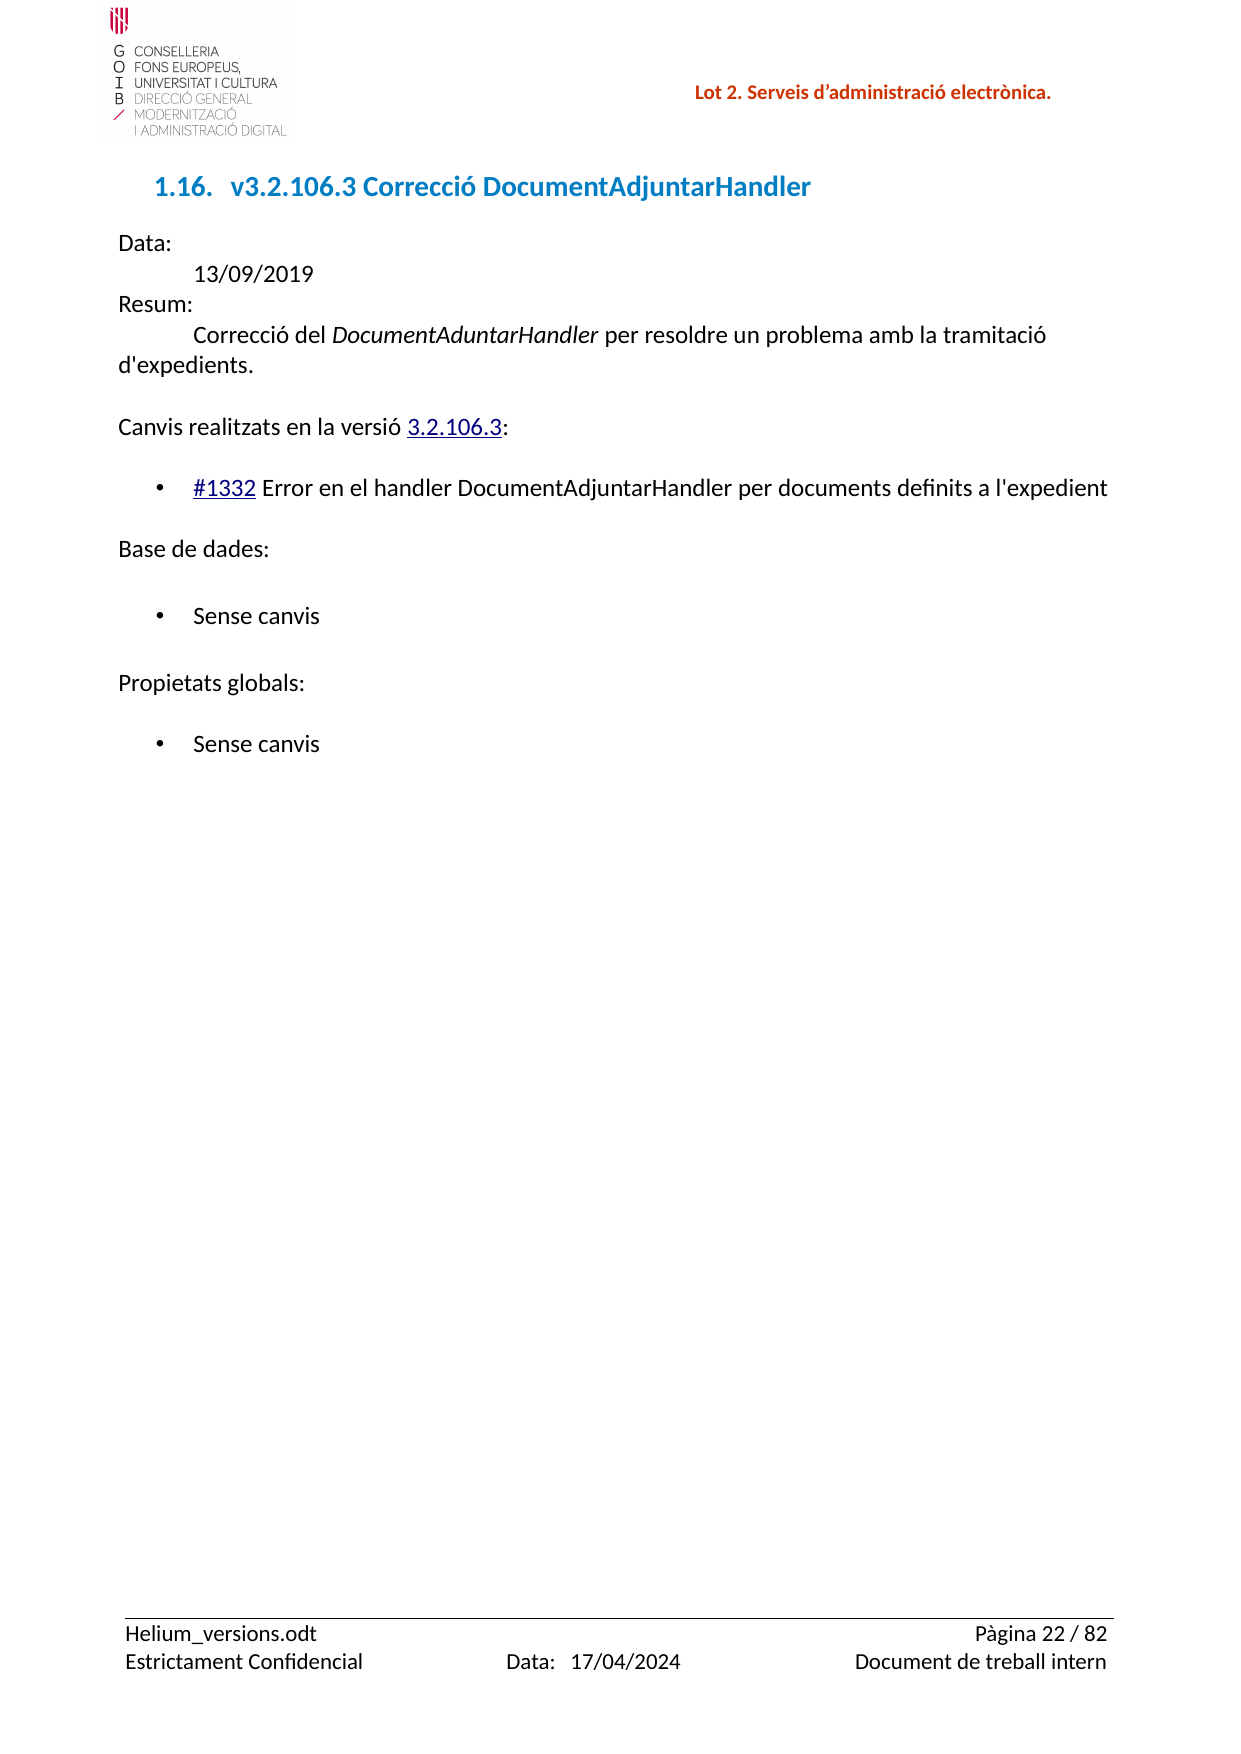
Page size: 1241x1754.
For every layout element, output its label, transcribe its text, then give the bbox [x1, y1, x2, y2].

text Resum: [118, 289, 1122, 319]
text Data: [118, 228, 1122, 258]
text Correcció del DocumentAduntarHandler per resoldre un problema amb la tramitació d'expedients. [118, 319, 1122, 380]
text Base de dades: [118, 533, 1122, 563]
text Canvis realitzats en la versió 3.2.106.3: [118, 411, 1122, 441]
picture [100, 0, 297, 144]
subtitle v3.2.106.3 Correcció DocumentAdjuntarHandler [153, 168, 1122, 204]
list Sense canvis [156, 600, 1122, 630]
list #1332 Error en el handler DocumentAdjuntarHandler per documents definits a l'expedient [156, 472, 1122, 502]
text 13/09/2019 [118, 258, 1122, 289]
list Sense canvis [156, 728, 1122, 758]
text Propietats globals: [118, 667, 1122, 697]
